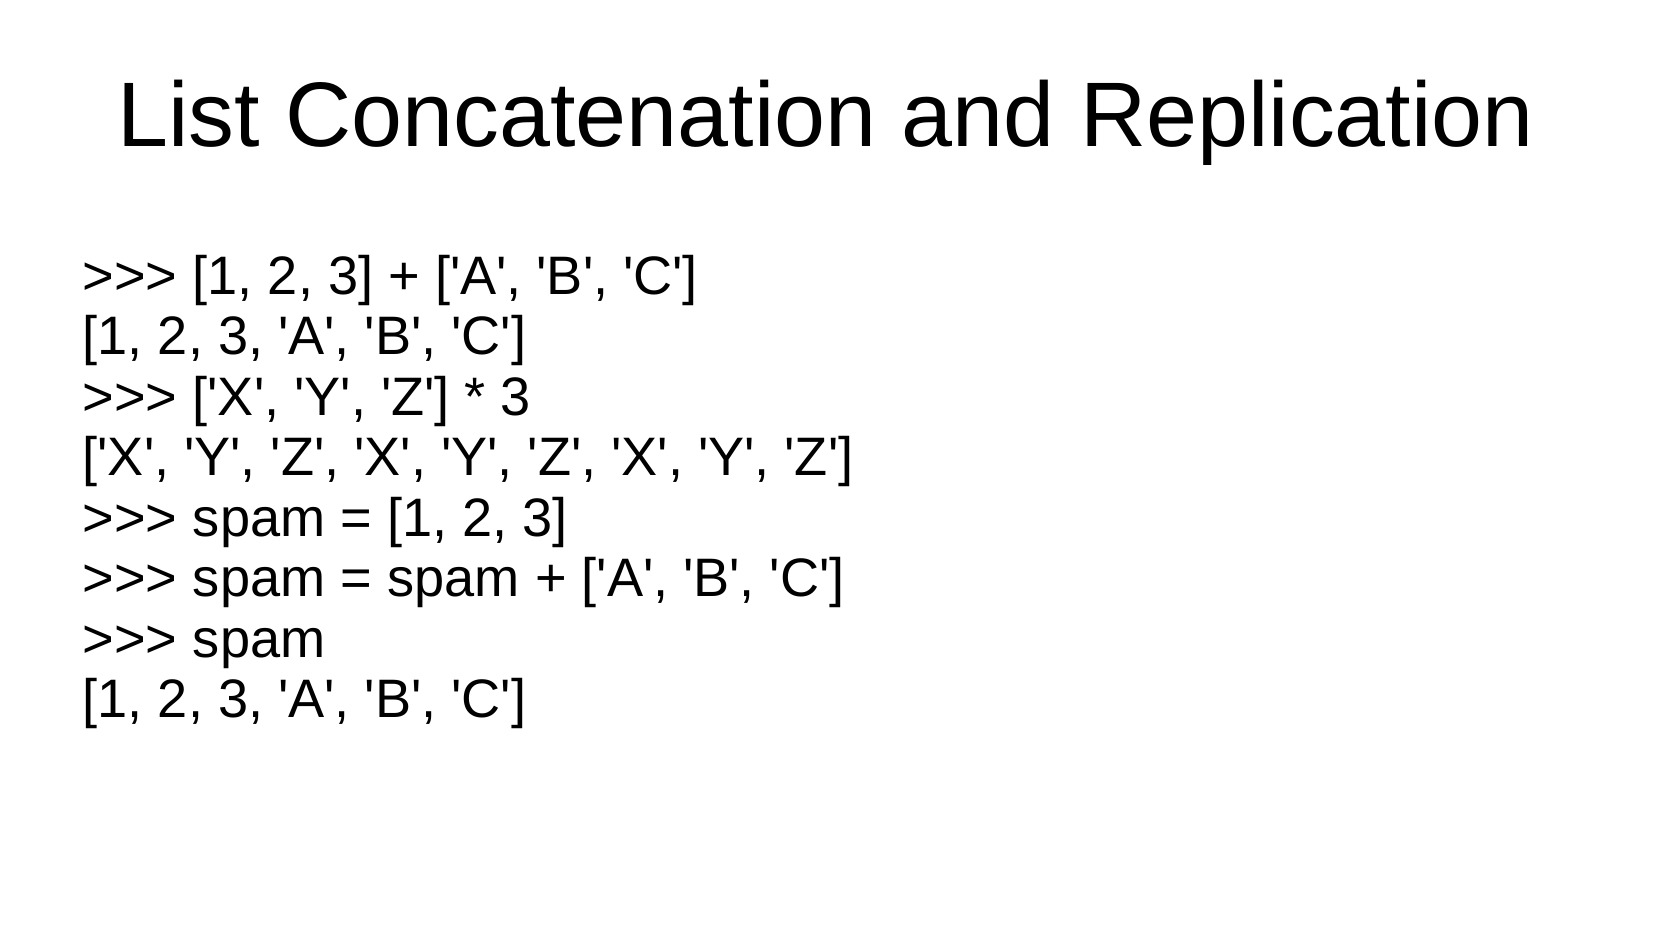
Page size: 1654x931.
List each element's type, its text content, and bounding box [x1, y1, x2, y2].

title List Concatenation and Replication [82, 37, 1571, 193]
subtitle >>> [1, 2, 3] + ['A', 'B', 'C'] [1, 2, 3, 'A', 'B', 'C'] >>> ['X', 'Y', 'Z'] * 3 ['X', 'Y', 'Z', 'X', 'Y', 'Z', 'X', 'Y', 'Z'] >>> spam = [1, 2, 3] >>> spam = spam + ['A', 'B', 'C'] >>> spam [1, 2, 3, 'A', 'B', 'C'] [82, 217, 1571, 757]
